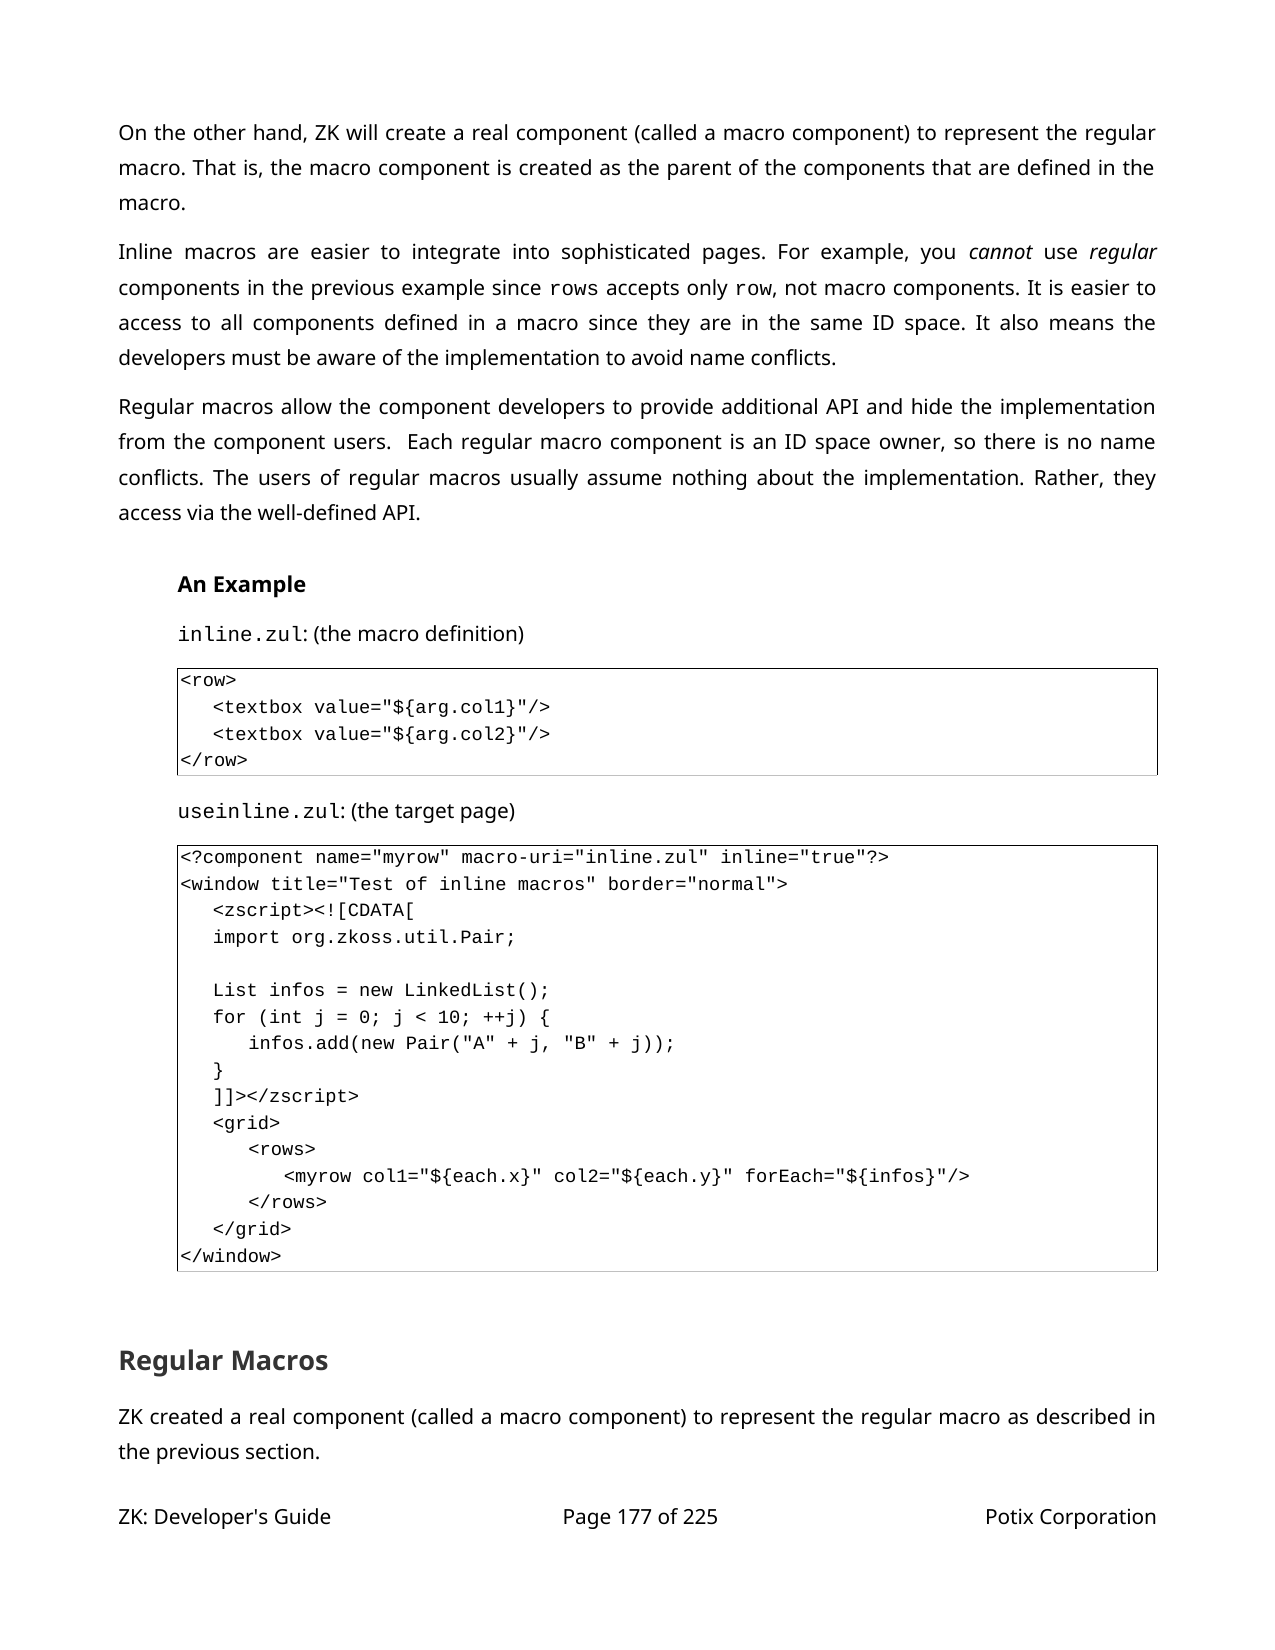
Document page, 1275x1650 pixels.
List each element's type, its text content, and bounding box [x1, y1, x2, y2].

text inline.zul: (the macro definition) [177, 619, 1157, 648]
text On the other hand, ZK will create a real component (called a macro component) to represent the regular macro. That is, the macro component is created as the parent of the components that are defined in the macro. [118, 118, 1157, 217]
text Regular macros allow the component developers to provide additional API and hide the implementation from the component users. Each regular macro component is an ID space owner, so there is no name conflicts. The users of regular macros usually assume nothing about the implementation. Rather, they access via the well-defined API. [118, 392, 1157, 526]
subtitle An Example [177, 568, 1157, 598]
subtitle Regular Macros [118, 1342, 1157, 1378]
text <?component name="myrow" macro-uri="inline.zul" inline="true"?> <window title="Test of inline macros" border="normal"> <zscript><![CDATA[ import org.zkoss.util.Pair; List infos = new LinkedList(); for (int j = 0; j < 10; ++j) { infos.add(new Pair("A" + j, "B" + j)); } ]]></zscript> <grid> <rows> <myrow col1="${each.x}" col2="${each.y}" forEach="${infos}"/> </rows> </grid> </window> [178, 846, 1157, 1271]
text useinline.zul: (the target page) [177, 796, 1157, 824]
text Inline macros are easier to integrate into sophisticated pages. For example, you cannot use regular components in the previous example since rows accepts only row, not macro components. It is easier to access to all components defined in a macro since they are in the same ID space. It also means the developers must be aware of the implementation to avoid name conflicts. [118, 237, 1157, 372]
text <row> <textbox value="${arg.col1}"/> <textbox value="${arg.col2}"/> </row> [178, 669, 1157, 775]
text ZK created a real component (called a macro component) to represent the regular macro as described in the previous section. [118, 1402, 1157, 1466]
